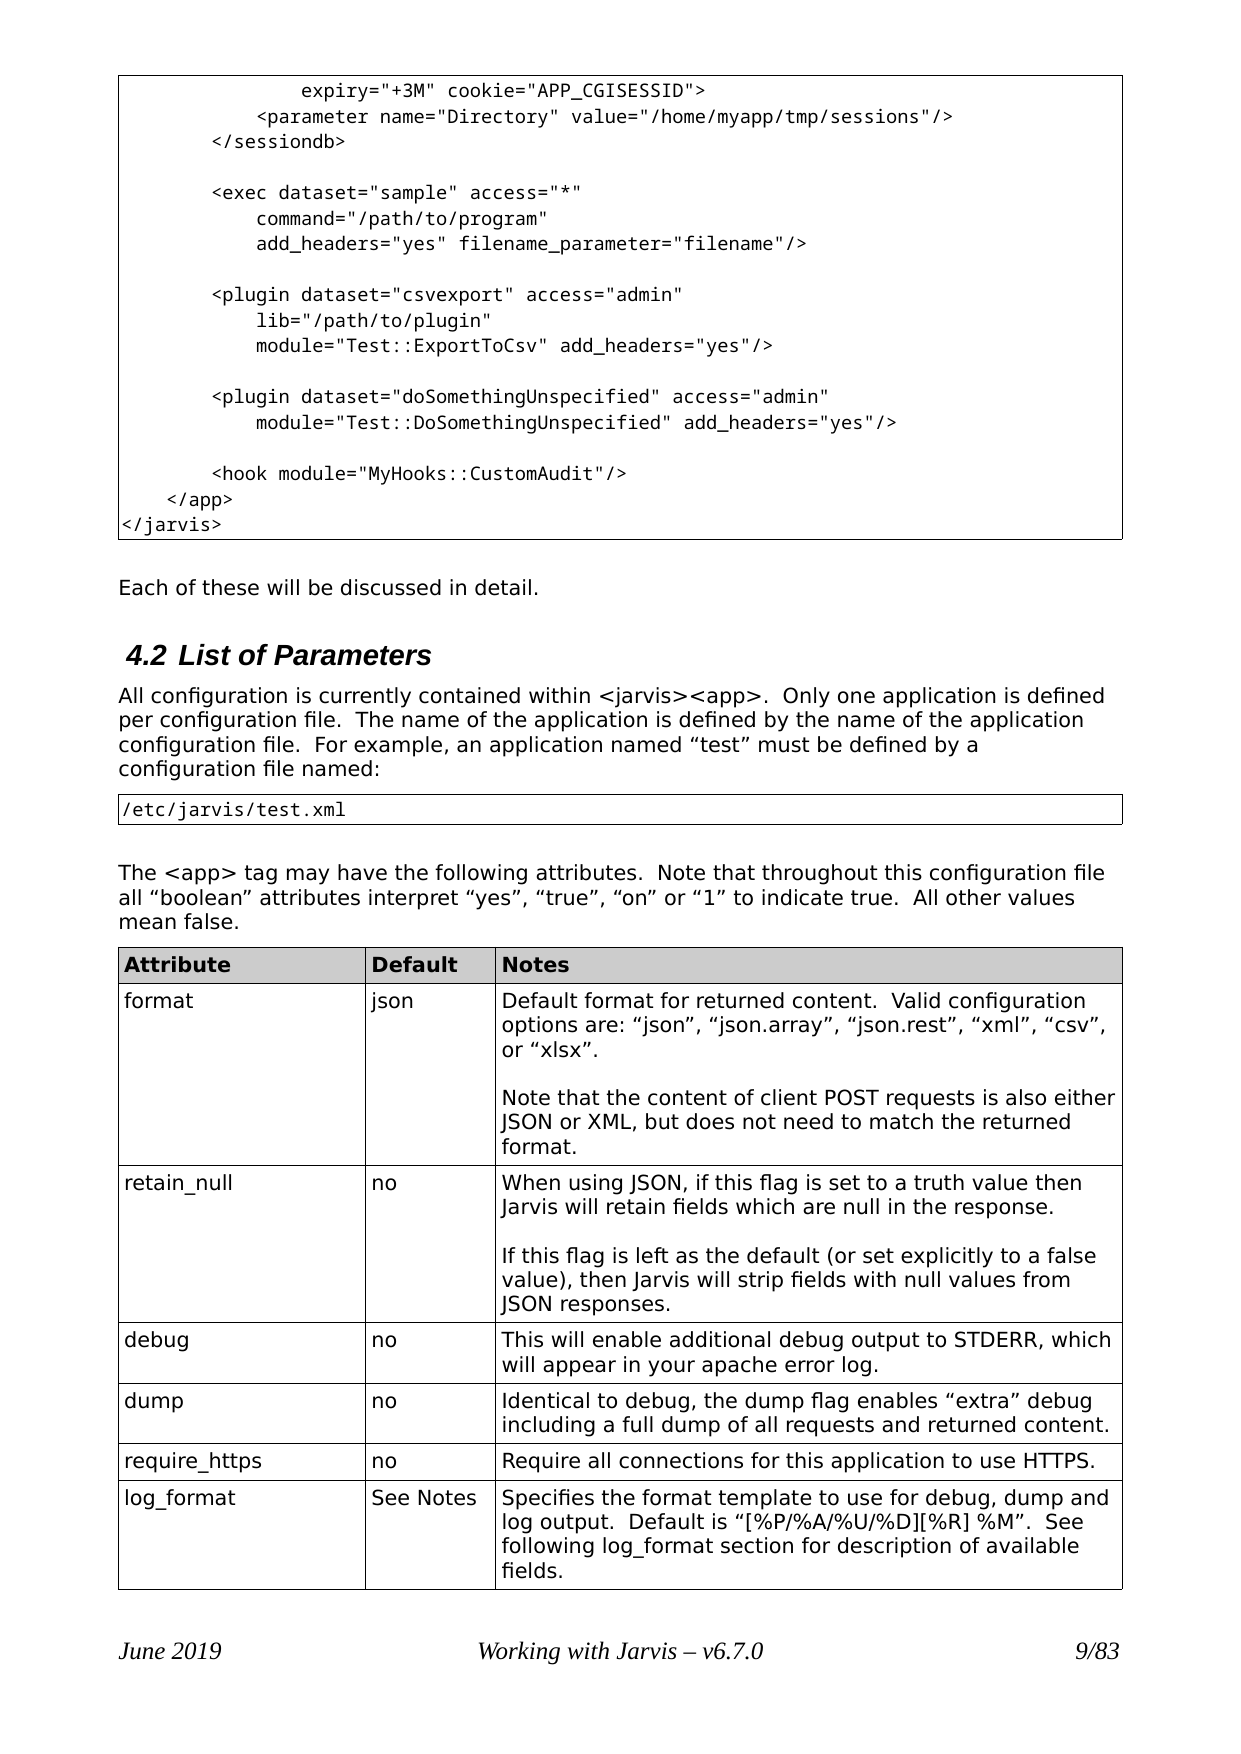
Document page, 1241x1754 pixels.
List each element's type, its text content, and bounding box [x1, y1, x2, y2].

table_cell no [366, 1166, 495, 1322]
text <plugin dataset="doSomethingUnspecified" access="admin" [119, 381, 1122, 407]
table_cell log_format [119, 1481, 365, 1589]
text <hook module="MyHooks::CustomAudit"/> [119, 458, 1122, 483]
table_cell See Notes [366, 1481, 495, 1589]
table_cell When using JSON, if this flag is set to a truth value then Jarvis will retain fields which are null in the response. If this flag is left as the default (or set explicitly to a false value), then Jarvis will strip fields with null values from JSON responses. [496, 1166, 1122, 1322]
table_cell debug [119, 1323, 365, 1383]
table_header Default [366, 948, 495, 983]
table_cell Require all connections for this application to use HTTPS. [496, 1444, 1122, 1479]
text Each of these will be discussed in detail. [118, 576, 1122, 601]
text expiry="+3M" cookie="APP_CGISESSID"> [119, 76, 1122, 101]
table_cell format [119, 984, 365, 1165]
text /etc/jarvis/test.xml [119, 795, 1122, 824]
table_cell no [366, 1384, 495, 1443]
table_cell retain_null [119, 1166, 365, 1322]
table_cell no [366, 1444, 495, 1479]
text </sessiondb> [119, 126, 1122, 154]
text module="Test::DoSomethingUnspecified" add_headers="yes"/> [119, 407, 1122, 435]
text </jarvis> [119, 509, 1122, 539]
table_cell require_https [119, 1444, 365, 1479]
text add_headers="yes" filename_parameter="filename"/> [119, 228, 1122, 256]
table_cell dump [119, 1384, 365, 1443]
text <parameter name="Directory" value="/home/myapp/tmp/sessions"/> [119, 101, 1122, 126]
table_cell This will enable additional debug output to STDERR, which will appear in your apache error log. [496, 1323, 1122, 1383]
subtitle List of Parameters [118, 638, 1122, 672]
table_header Notes [496, 948, 1122, 983]
table_cell Identical to debug, the dump flag enables “extra” debug including a full dump of all requests and returned content. [496, 1384, 1122, 1443]
text All configuration is currently contained within <jarvis><app>. Only one application is defined per configuration file. The name of the application is defined by the name of the application configuration file. For example, an application named “test” must be defined by a configuration file named: [118, 684, 1122, 781]
text </app> [119, 483, 1122, 509]
text The <app> tag may have the following attributes. Note that throughout this configuration file all “boolean” attributes interpret “yes”, “true”, “on” or “1” to indicate true. All other values mean false. [118, 861, 1122, 934]
table_header Attribute [119, 948, 365, 983]
table_cell json [366, 984, 495, 1165]
table_cell Specifies the format template to use for debug, dump and log output. Default is “[%P/%A/%U/%D][%R] %M”. See following log_format section for description of available fields. [496, 1481, 1122, 1589]
text <exec dataset="sample" access="*" [119, 177, 1122, 203]
text <plugin dataset="csvexport" access="admin" [119, 279, 1122, 305]
text command="/path/to/program" [119, 203, 1122, 228]
table_cell Default format for returned content. Valid configuration options are: “json”, “json.array”, “json.rest”, “xml”, “csv”, or “xlsx”. Note that the content of client POST requests is also either JSON or XML, but does not need to match the returned format. [496, 984, 1122, 1165]
text module="Test::ExportToCsv" add_headers="yes"/> [119, 330, 1122, 358]
text lib="/path/to/plugin" [119, 305, 1122, 330]
table_cell no [366, 1323, 495, 1383]
